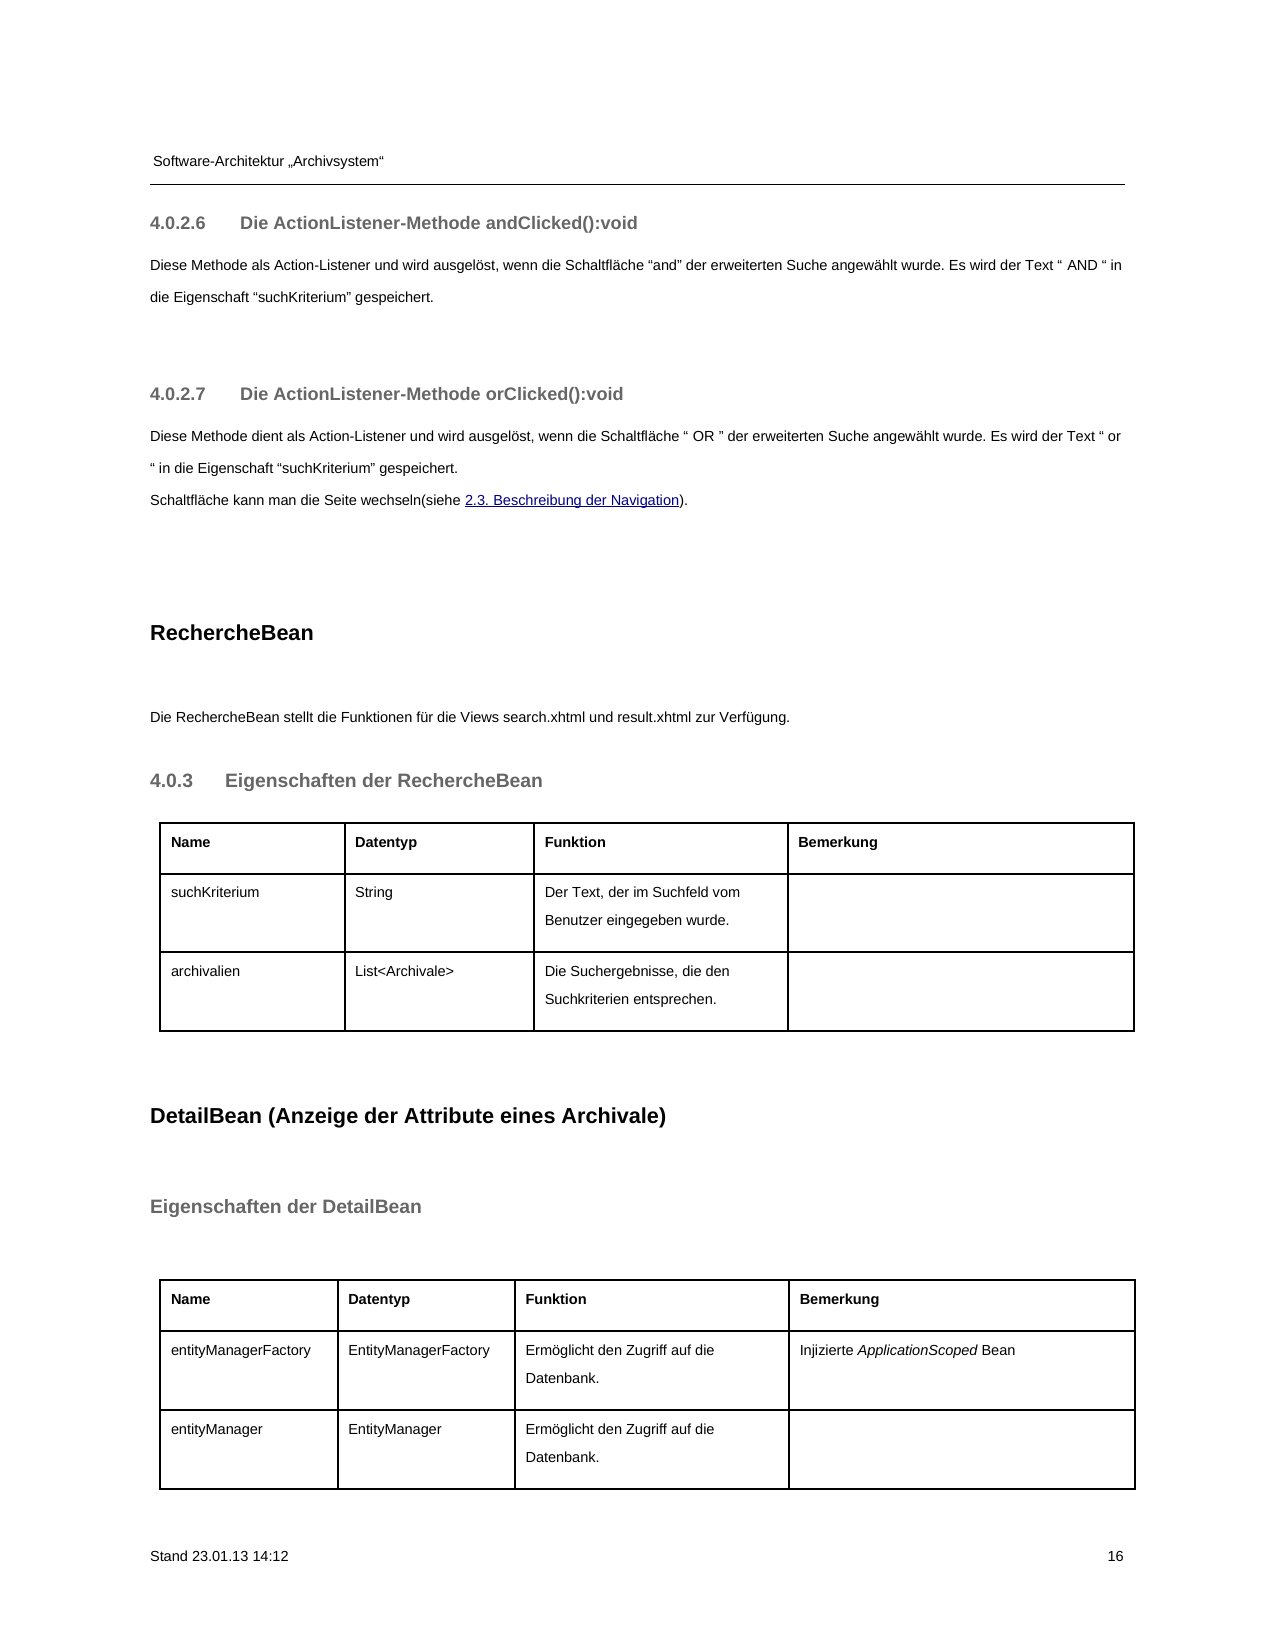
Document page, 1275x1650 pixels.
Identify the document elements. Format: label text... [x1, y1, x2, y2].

table_cell [789, 875, 1133, 951]
subtitle Die ActionListener-Methode orClicked():void [150, 384, 1125, 419]
table_cell [789, 953, 1133, 1030]
table_header Name [161, 1281, 337, 1330]
table_cell Die Suchergebnisse, die den Suchkriterien entsprechen. [535, 953, 787, 1030]
table_header Bemerkung [789, 824, 1133, 872]
table_header Funktion [535, 824, 787, 872]
table_cell EntityManager [339, 1411, 514, 1487]
table_cell archivalien [161, 953, 344, 1030]
table_header Funktion [516, 1281, 788, 1330]
table_header Bemerkung [790, 1281, 1134, 1330]
table_cell suchKriterium [161, 875, 344, 951]
table_cell Der Text, der im Suchfeld vom Benutzer eingegeben wurde. [535, 875, 787, 951]
text Diese Methode dient als Action-Listener und wird ausgelöst, wenn die Schaltfläche “ OR ” der erweiterten Suche angewählt wurde. Es wird der Text “ or “ in die Eigenschaft “suchKriterium” gespeichert. [150, 428, 1125, 488]
table_cell entityManager [161, 1411, 337, 1487]
subtitle RechercheBean [150, 621, 1125, 662]
table_header Datentyp [346, 824, 533, 872]
table_cell Ermöglicht den Zugriff auf die Datenbank. [516, 1332, 788, 1409]
table_cell EntityManagerFactory [339, 1332, 514, 1409]
subtitle Die ActionListener-Methode andClicked():void [150, 213, 1125, 248]
subtitle Eigenschaften der RechercheBean [150, 770, 1125, 808]
table_header Datentyp [339, 1281, 514, 1330]
table_cell String [346, 875, 533, 951]
table_cell Injizierte ApplicationScoped Bean [790, 1332, 1134, 1409]
table_cell Ermöglicht den Zugriff auf die Datenbank. [516, 1411, 788, 1487]
table_header Name [161, 824, 344, 872]
text Diese Methode als Action-Listener und wird ausgelöst, wenn die Schaltfläche “and” der erweiterten Suche angewählt wurde. Es wird der Text “ AND “ in die Eigenschaft “suchKriterium” gespeichert. [150, 258, 1125, 318]
text Die RechercheBean stellt die Funktionen für die Views search.xhtml und result.xhtml zur Verfügung. [150, 709, 1125, 737]
table_cell entityManagerFactory [161, 1332, 337, 1409]
table_cell List<Archivale> [346, 953, 533, 1030]
subtitle Eigenschaften der DetailBean [150, 1196, 1125, 1233]
table_cell [790, 1411, 1134, 1487]
subtitle DetailBean (Anzeige der Attribute eines Archivale) [150, 1104, 1125, 1146]
text Schaltfläche kann man die Seite wechseln(siehe 2.3. Beschreibung der Navigation). [150, 493, 1125, 521]
